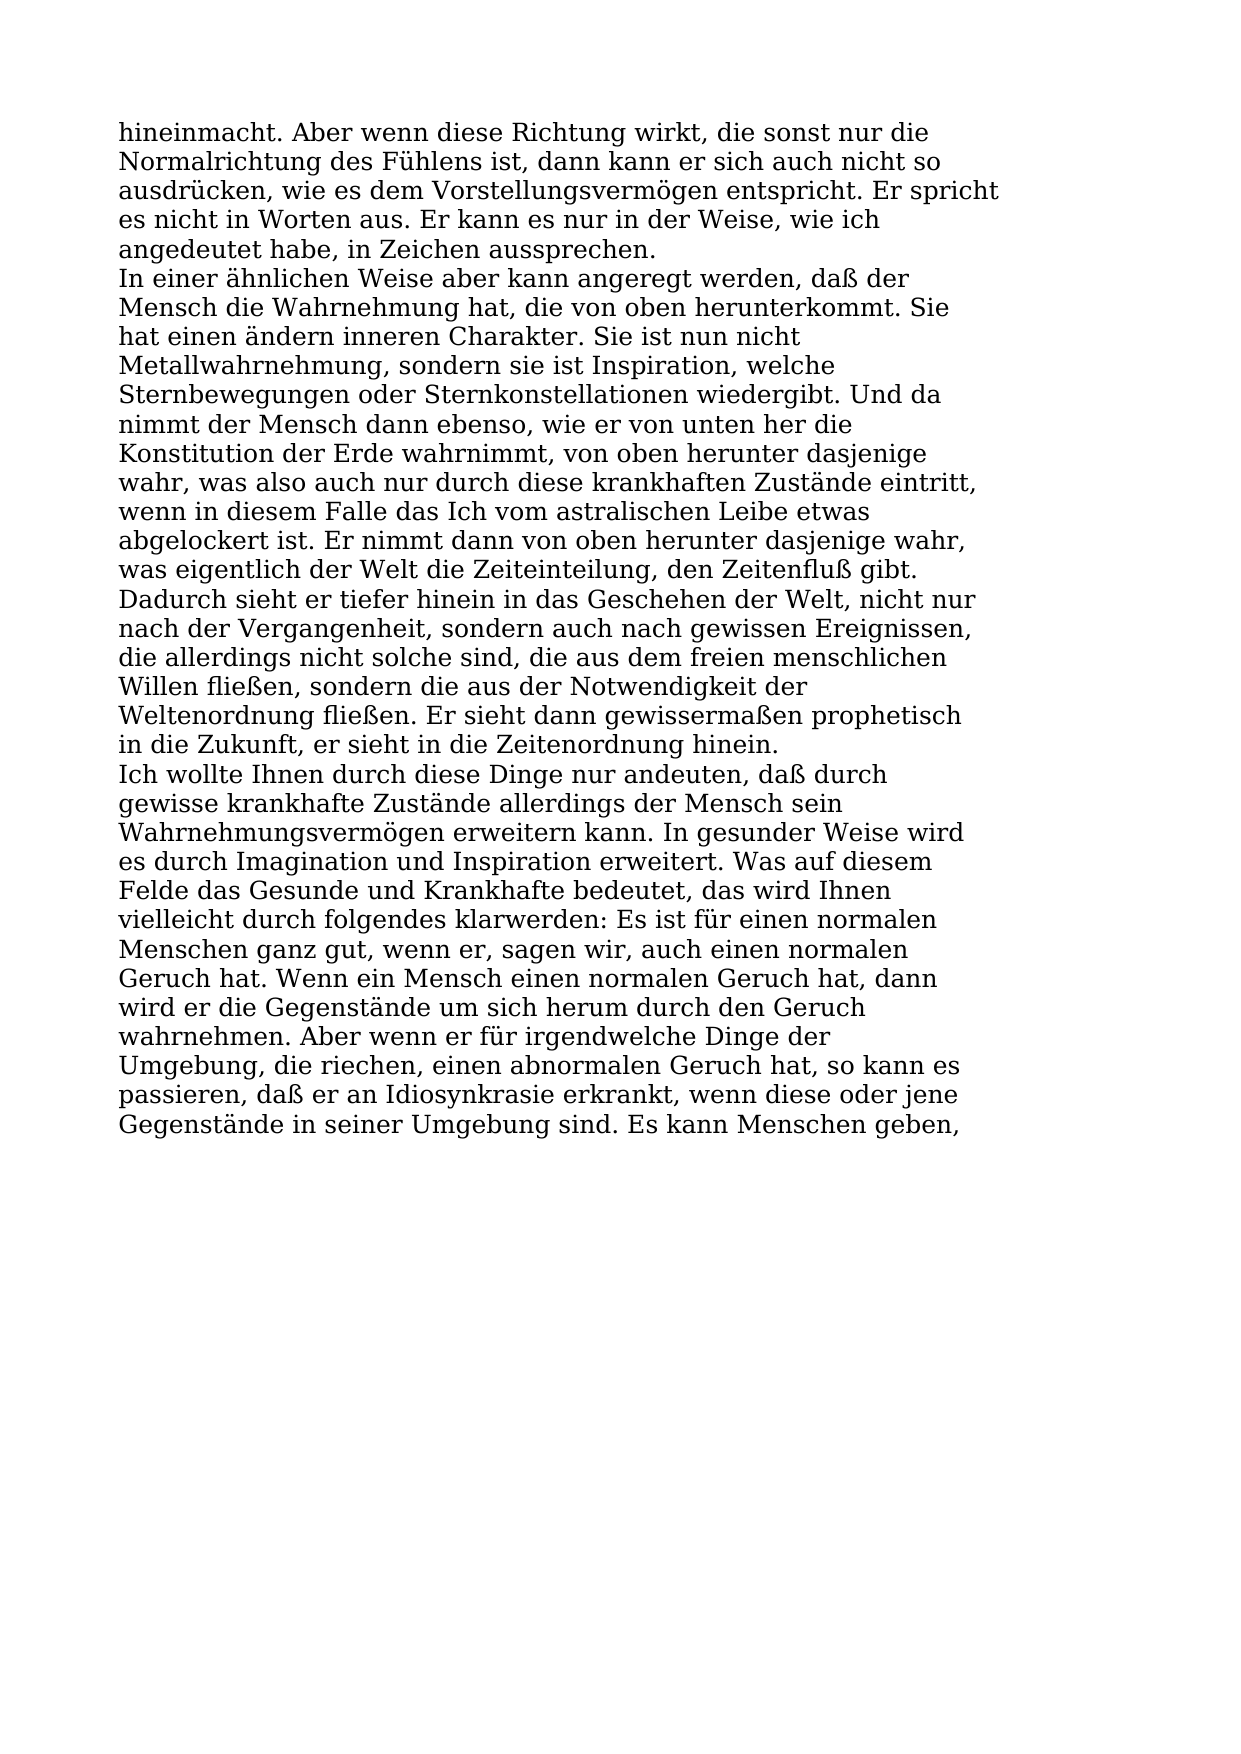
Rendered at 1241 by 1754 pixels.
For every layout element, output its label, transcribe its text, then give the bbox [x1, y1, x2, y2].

text gewisse krankhafte Zustände allerdings der Mensch sein [118, 789, 1122, 818]
text vielleicht durch folgendes klarwerden: Es ist für einen normalen [118, 906, 1122, 935]
text wird er die Gegenstände um sich herum durch den Geruch [118, 993, 1122, 1022]
text Konstitution der Erde wahrnimmt, von oben herunter dasjenige [118, 439, 1122, 468]
text wahrnehmen. Aber wenn er für irgendwelche Dinge der [118, 1022, 1122, 1051]
text Mensch die Wahrnehmung hat, die von oben herunterkommt. Sie [118, 293, 1122, 322]
text Menschen ganz gut, wenn er, sagen wir, auch einen normalen [118, 935, 1122, 964]
text Umgebung, die riechen, einen abnormalen Geruch hat, so kann es [118, 1051, 1122, 1081]
text Willen fließen, sondern die aus der Notwendigkeit der [118, 672, 1122, 701]
text Ich wollte Ihnen durch diese Dinge nur andeuten, daß durch [118, 760, 1122, 789]
text wenn in diesem Falle das Ich vom astralischen Leibe etwas [118, 497, 1122, 526]
text Wahrnehmungsvermögen erweitern kann. In gesunder Weise wird [118, 818, 1122, 847]
text angedeutet habe, in Zeichen aussprechen. [118, 235, 1122, 264]
text ausdrücken, wie es dem Vorstellungsvermögen entspricht. Er spricht [118, 176, 1122, 206]
text nimmt der Mensch dann ebenso, wie er von unten her die [118, 410, 1122, 439]
text Metallwahrnehmung, sondern sie ist Inspiration, welche [118, 351, 1122, 381]
text wahr, was also auch nur durch diese krankhaften Zustände eintritt, [118, 468, 1122, 497]
text was eigentlich der Welt die Zeiteinteilung, den Zeitenfluß gibt. [118, 556, 1122, 585]
text die allerdings nicht solche sind, die aus dem freien menschlichen [118, 643, 1122, 672]
text passieren, daß er an Idiosynkrasie erkrankt, wenn diese oder jene [118, 1081, 1122, 1110]
text hat einen ändern inneren Charakter. Sie ist nun nicht [118, 322, 1122, 351]
text Gegenstände in seiner Umgebung sind. Es kann Menschen geben, [118, 1110, 1122, 1139]
text Dadurch sieht er tiefer hinein in das Geschehen der Welt, nicht nur [118, 585, 1122, 614]
text Weltenordnung fließen. Er sieht dann gewissermaßen prophetisch [118, 701, 1122, 731]
text es durch Imagination und Inspiration erweitert. Was auf diesem [118, 847, 1122, 876]
text Sternbewegungen oder Sternkonstellationen wiedergibt. Und da [118, 381, 1122, 410]
text in die Zukunft, er sieht in die Zeitenordnung hinein. [118, 731, 1122, 760]
text In einer ähnlichen Weise aber kann angeregt werden, daß der [118, 264, 1122, 293]
text hineinmacht. Aber wenn diese Richtung wirkt, die sonst nur die [118, 118, 1122, 147]
text abgelockert ist. Er nimmt dann von oben herunter dasjenige wahr, [118, 526, 1122, 556]
text Normalrichtung des Fühlens ist, dann kann er sich auch nicht so [118, 147, 1122, 176]
text Geruch hat. Wenn ein Mensch einen normalen Geruch hat, dann [118, 964, 1122, 993]
text nach der Vergangenheit, sondern auch nach gewissen Ereignissen, [118, 614, 1122, 643]
text Felde das Gesunde und Krankhafte bedeutet, das wird Ihnen [118, 876, 1122, 906]
text es nicht in Worten aus. Er kann es nur in der Weise, wie ich [118, 206, 1122, 235]
